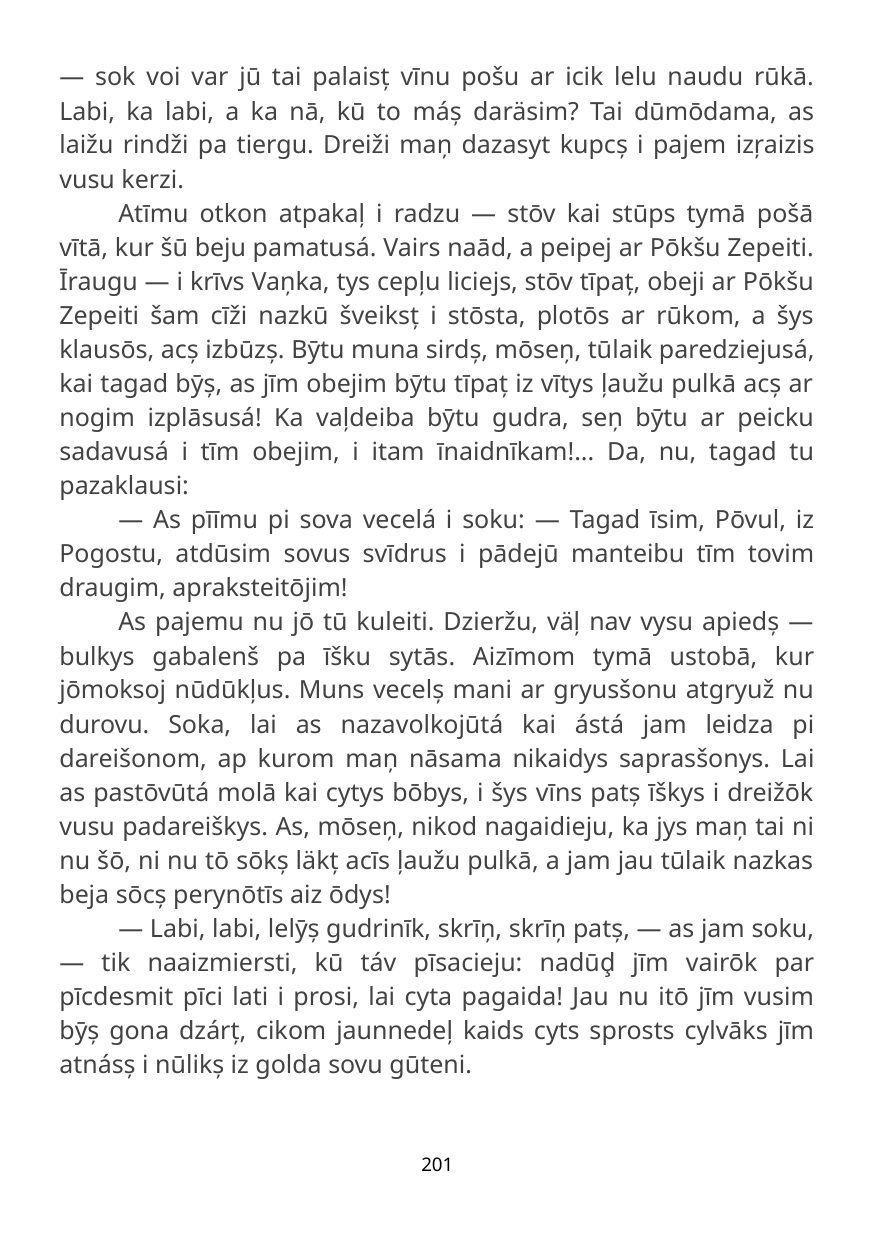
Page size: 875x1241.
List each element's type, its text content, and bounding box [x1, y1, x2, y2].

text — sok voi var jū tai palaisț vīnu pošu ar icik lelu naudu rūkā. Labi, ka labi, a ka nā, kū to máș daräsim? Tai dūmōdama, as laižu rindži pa tiergu. Dreiži maņ dazasyt kupcș i pajem izŗaizis vusu kerzi. [59, 59, 815, 195]
text — Labi, labi, lelȳș gudrinīk, skrīņ, skrīņ patș, — as jam soku, — tik naaizmiersti, kū táv pīsacieju: nadūḑ jīm vairōk par pīcdesmit pīci lati i prosi, lai cyta pagaida! Jau nu itō jīm vusim bȳș gona dzárț, cikom jaunnedeļ kaids cyts sprosts cylvāks jīm atnásș i nūlikș iz golda sovu gūteni. [59, 911, 815, 1081]
text As pajemu nu jō tū kuleiti. Dzieržu, väļ nav vysu apiedș — bulkys gabalenš pa īšku sytās. Aizīmom tymā ustobā, kur jōmoksoj nūdūkļus. Muns vecelș mani ar gryusšonu atgryuž nu durovu. Soka, lai as nazavolkojūtá kai ástá jam leidza pi dareišonom, ap kurom maņ nāsama nikaidys saprasšonys. Lai as pastōvūtá molā kai cytys bōbys, i šys vīns patș īškys i dreižōk vusu padareiškys. As, mōseņ, nikod nagaidieju, ka jys maņ tai ni nu šō, ni nu tō sōkș läkț acīs ļaužu pulkā, a jam jau tūlaik nazkas beja sōcș perynōtīs aiz ōdys! [59, 604, 815, 911]
text — As pīīmu pi sova vecelá i soku: — Tagad īsim, Pōvul, iz Pogostu, atdūsim sovus svīdrus i pādejū manteibu tīm tovim draugim, apraksteitōjim! [59, 502, 815, 604]
text Atīmu otkon atpakaļ i radzu — stōv kai stūps tymā pošā vītā, kur šū beju pamatusá. Vairs naād, a peipej ar Pōkšu Zepeiti. Īraugu — i krīvs Vaņka, tys cepļu liciejs, stōv tīpaț, obeji ar Pōkšu Zepeiti šam cīži nazkū šveiksț i stōsta, plotōs ar rūkom, a šys klausōs, acș izbūzș. Bȳtu muna sirdș, mōseņ, tūlaik paredziejusá, kai tagad bȳș, as jīm obejim bȳtu tīpaț iz vītys ļaužu pulkā acș ar nogim izplāsusá! Ka vaļdeiba bȳtu gudra, seņ bȳtu ar peicku sadavusá i tīm obejim, i itam īnaidnīkam!... Da, nu, tagad tu pazaklausi: [59, 195, 815, 502]
